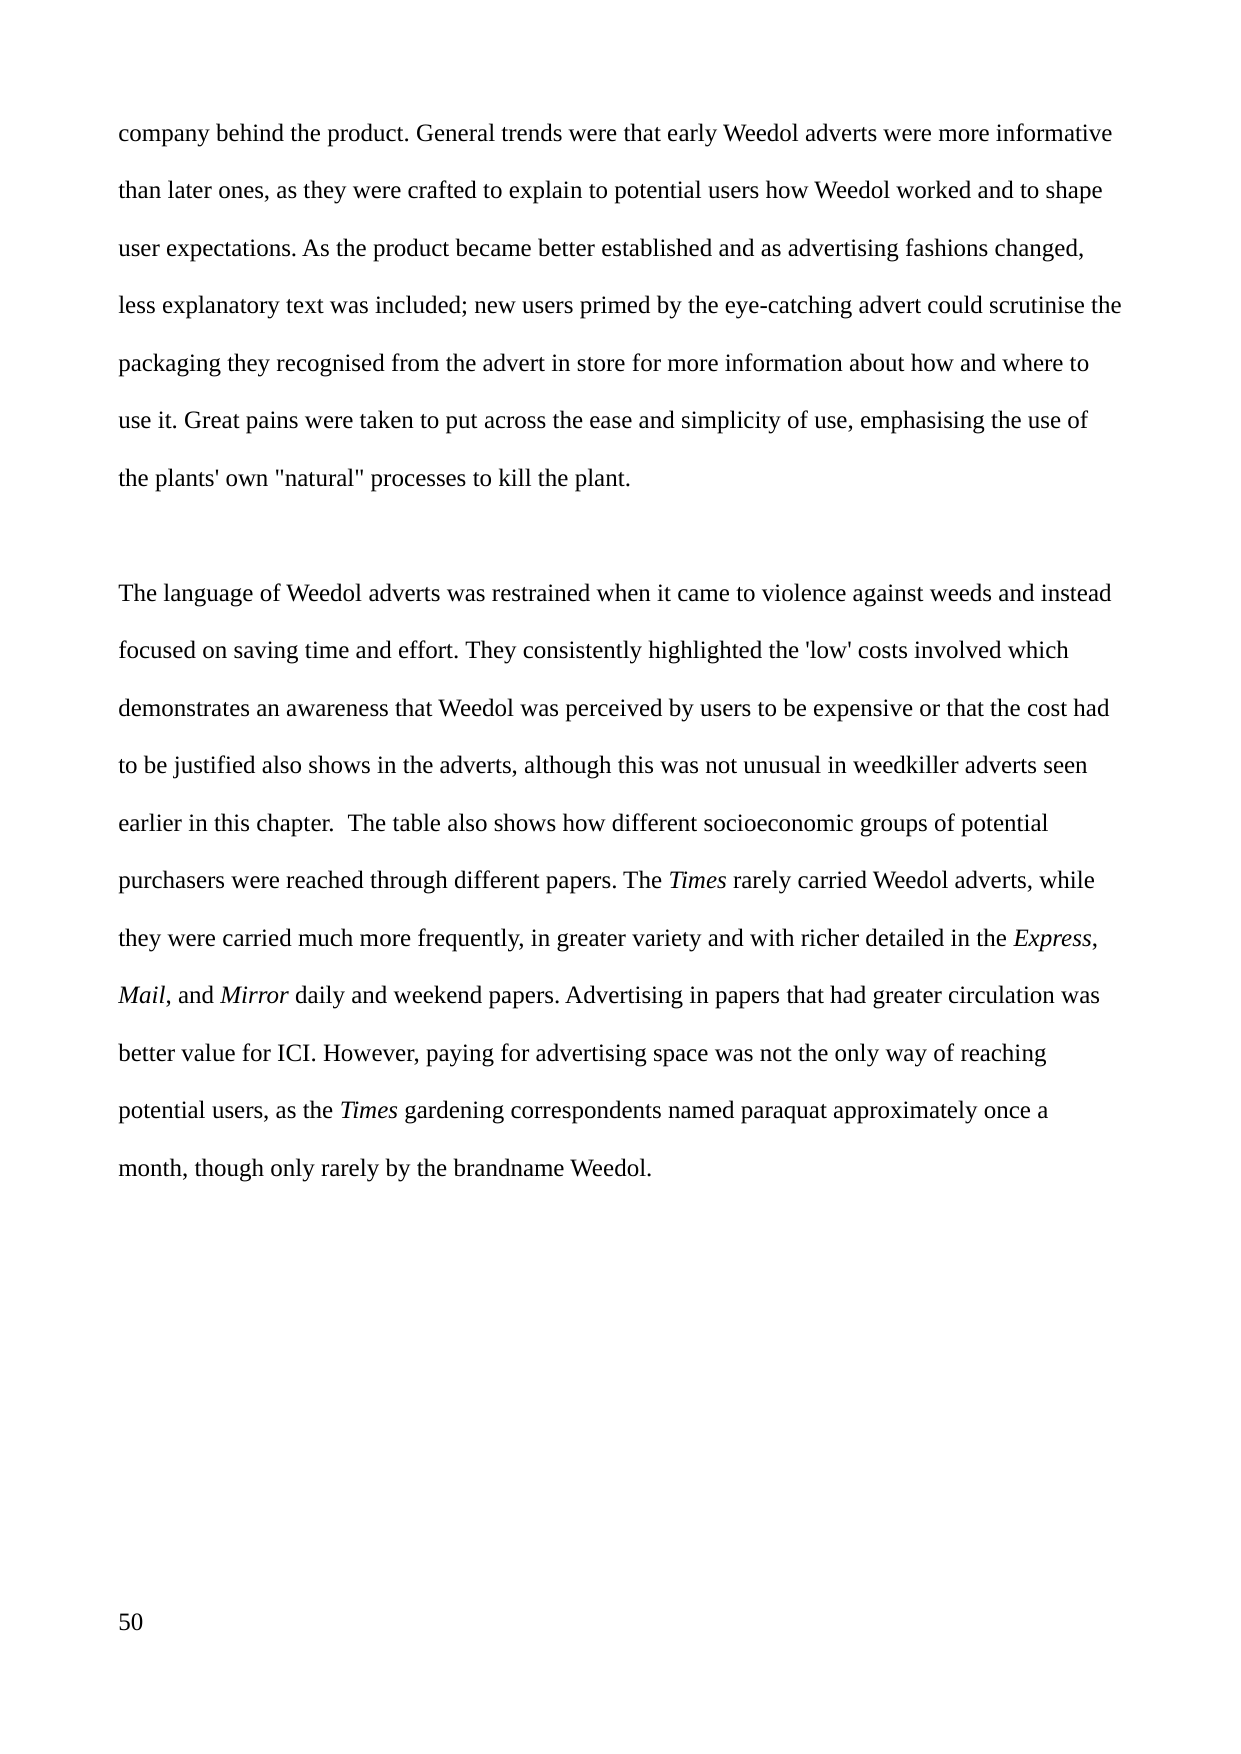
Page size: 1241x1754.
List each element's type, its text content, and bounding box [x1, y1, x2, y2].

text company behind the product. General trends were that early Weedol adverts were more informative than later ones, as they were crafted to explain to potential users how Weedol worked and to shape user expectations. As the product became better established and as advertising fashions changed, less explanatory text was included; new users primed by the eye-catching advert could scrutinise the packaging they recognised from the advert in store for more information about how and where to use it. Great pains were taken to put across the ease and simplicity of use, emphasising the use of the plants' own "natural" processes to kill the plant. [118, 118, 1122, 492]
text The language of Weedol adverts was restrained when it came to violence against weeds and instead focused on saving time and effort. They consistently highlighted the 'low' costs involved which demonstrates an awareness that Weedol was perceived by users to be expensive or that the cost had to be justified also shows in the adverts, although this was not unusual in weedkiller adverts seen earlier in this chapter. The table also shows how different socioeconomic groups of potential purchasers were reached through different papers. The Times rarely carried Weedol adverts, while they were carried much more frequently, in greater variety and with richer detailed in the Express, Mail, and Mirror daily and weekend papers. Advertising in papers that had greater circulation was better value for ICI. However, paying for advertising space was not the only way of reaching potential users, as the Times gardening correspondents named paraquat approximately once a month, though only rarely by the brandname Weedol. [118, 578, 1122, 1182]
